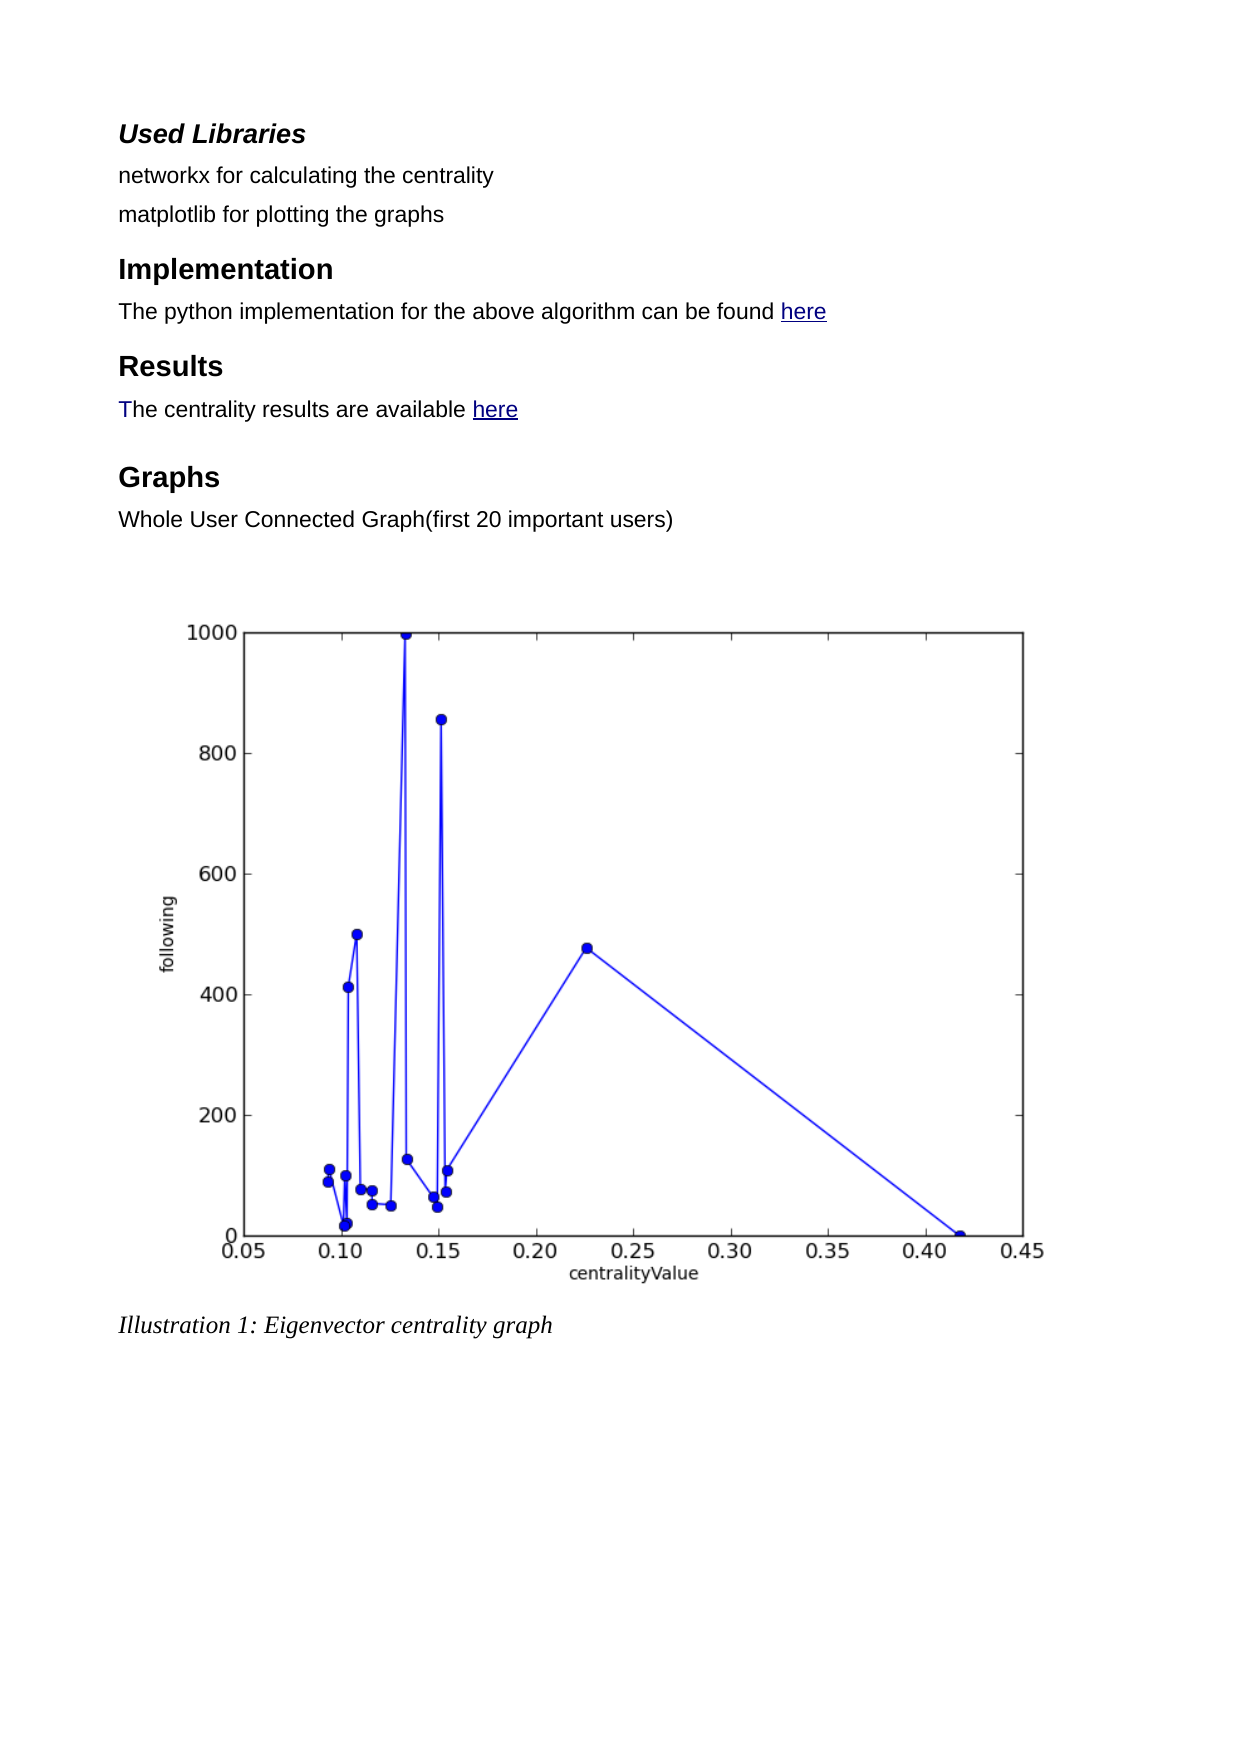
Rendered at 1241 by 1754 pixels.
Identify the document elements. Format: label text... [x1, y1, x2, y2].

subtitle Used Libraries [118, 118, 1122, 149]
text Whole User Connected Graph(first 20 important users) [118, 506, 1122, 532]
subtitle Graphs [118, 460, 1122, 493]
subtitle Implementation [118, 252, 1122, 286]
text The centrality results are available here [118, 396, 1122, 422]
picture [118, 557, 1123, 1311]
text The python implementation for the above algorithm can be found here [118, 298, 1122, 324]
text networkx for calculating the centrality [118, 162, 1122, 188]
text matplotlib for plotting the graphs [118, 201, 1122, 227]
subtitle Results [118, 349, 1122, 383]
text Illustration 1: Eigenvector centrality graph [118, 1311, 1122, 1339]
